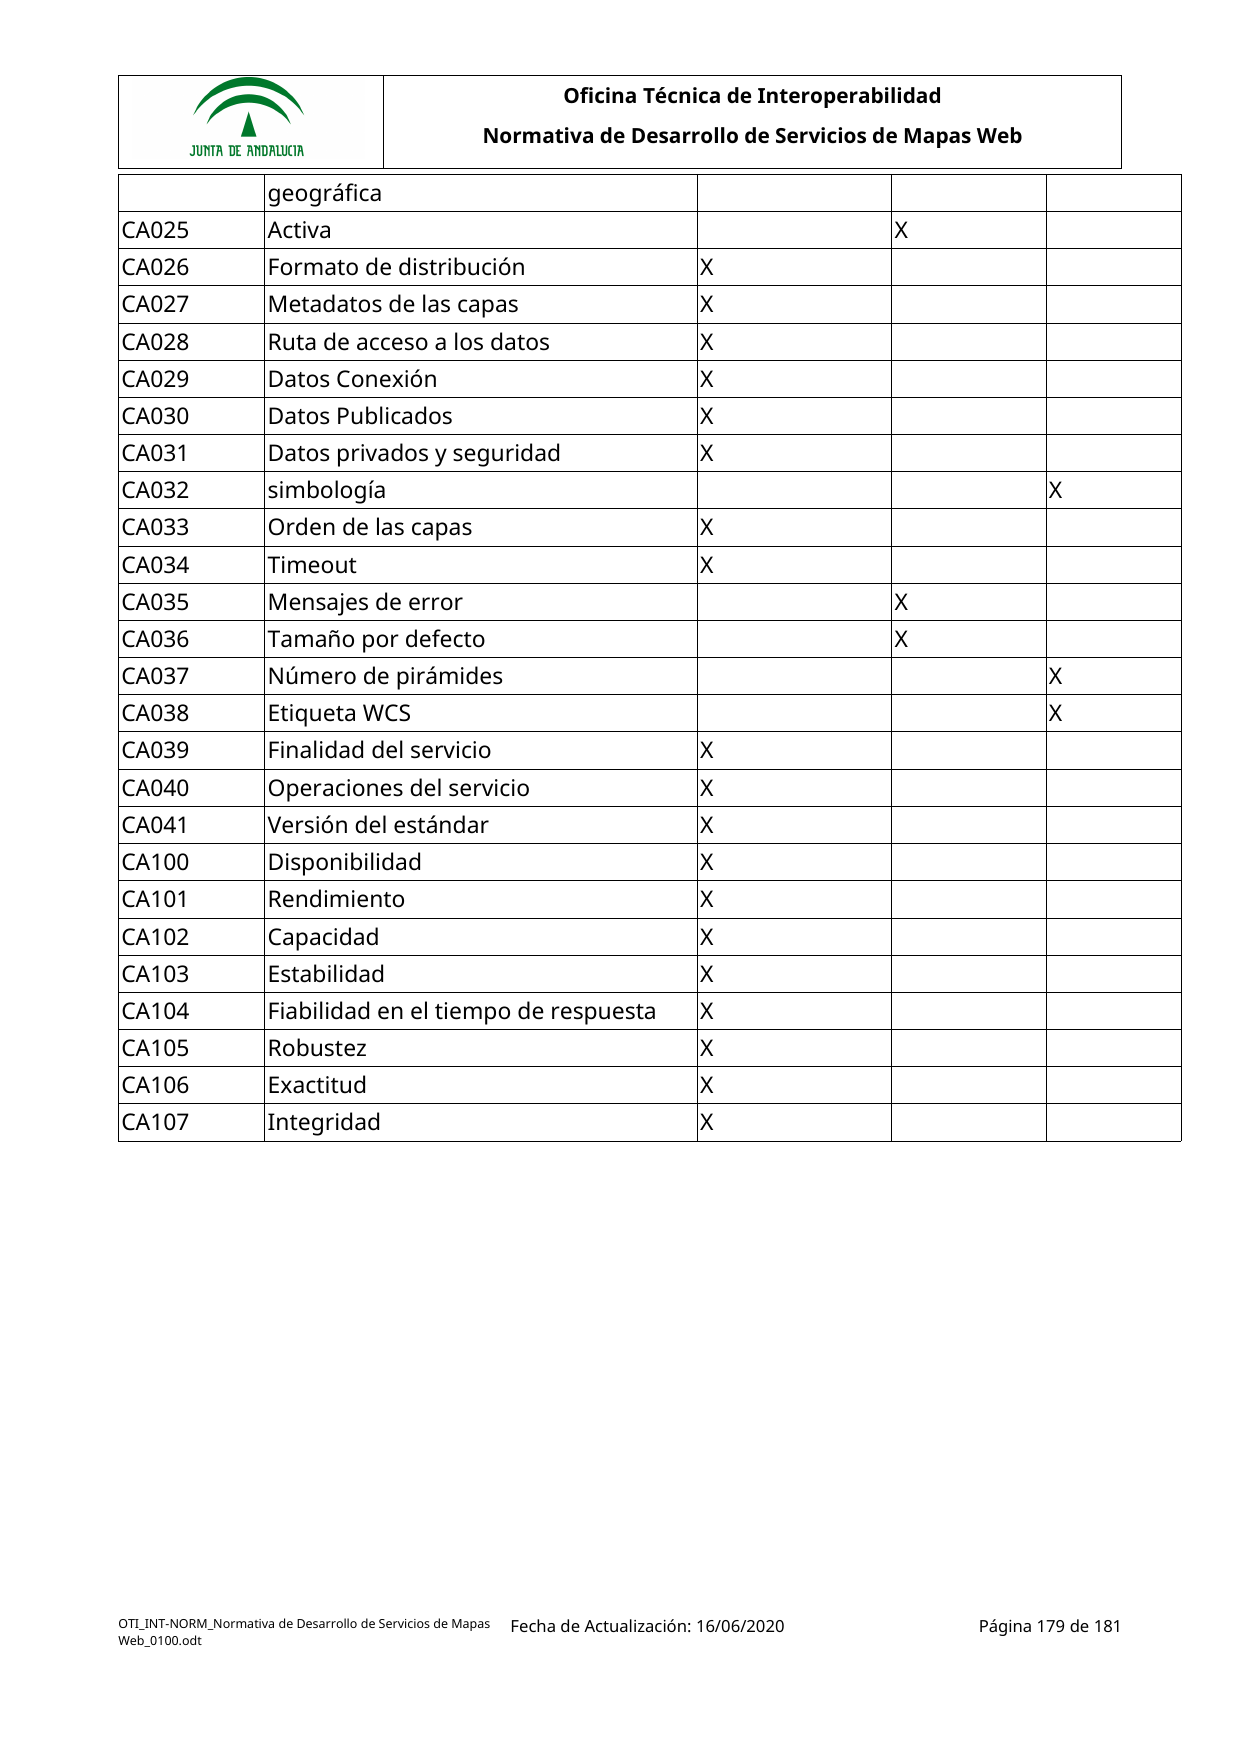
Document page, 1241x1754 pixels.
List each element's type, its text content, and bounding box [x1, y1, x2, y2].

table_cell [892, 881, 1046, 917]
table_cell Estabilidad [265, 956, 697, 992]
table_cell [1047, 435, 1181, 471]
table_cell [1047, 249, 1181, 285]
table_cell X [698, 770, 891, 806]
table_cell X [698, 547, 891, 583]
table_cell [892, 1104, 1046, 1141]
table_cell Integridad [265, 1104, 697, 1141]
table_cell [892, 286, 1046, 322]
table_cell CA026 [119, 249, 264, 285]
table_cell X [698, 993, 891, 1029]
table_cell CA034 [119, 547, 264, 583]
table_cell [1047, 175, 1181, 211]
table_cell X [698, 286, 891, 322]
table_cell [892, 1030, 1046, 1066]
table_cell [892, 1067, 1046, 1103]
table_cell [892, 770, 1046, 806]
table_cell X [698, 509, 891, 546]
table_cell Metadatos de las capas [265, 286, 697, 322]
table_cell Operaciones del servicio [265, 770, 697, 806]
table_cell [892, 732, 1046, 769]
table_cell [1047, 807, 1181, 843]
table_cell X [1047, 658, 1181, 694]
table_cell CA041 [119, 807, 264, 843]
table_cell Timeout [265, 547, 697, 583]
table_cell [1047, 1030, 1181, 1066]
table_cell [1047, 844, 1181, 880]
table_cell [892, 324, 1046, 359]
table_cell Exactitud [265, 1067, 697, 1103]
table_cell [1047, 286, 1181, 322]
table_cell [1047, 1104, 1181, 1141]
table_cell X [892, 212, 1046, 248]
table_cell simbología [265, 472, 697, 508]
table_cell X [698, 956, 891, 992]
table_cell [892, 844, 1046, 880]
table_cell Tamaño por defecto [265, 621, 697, 657]
table_cell [892, 807, 1046, 843]
table_cell CA100 [119, 844, 264, 880]
table_cell geográfica [265, 175, 697, 211]
table_cell CA029 [119, 361, 264, 397]
table_cell Formato de distribución [265, 249, 697, 285]
table_cell Capacidad [265, 919, 697, 954]
table_cell X [1047, 695, 1181, 731]
table_cell X [698, 881, 891, 917]
table_cell [892, 695, 1046, 731]
table_cell CA027 [119, 286, 264, 322]
picture [132, 77, 365, 159]
table_cell CA107 [119, 1104, 264, 1141]
table_cell CA038 [119, 695, 264, 731]
table_cell [1047, 770, 1181, 806]
table_cell [892, 919, 1046, 954]
table_cell Finalidad del servicio [265, 732, 697, 769]
table_cell CA036 [119, 621, 264, 657]
table_cell [892, 361, 1046, 397]
table_cell [892, 435, 1046, 471]
table_cell CA106 [119, 1067, 264, 1103]
table_cell X [698, 1067, 891, 1103]
table_cell Versión del estándar [265, 807, 697, 843]
table_cell [1047, 509, 1181, 546]
table_cell CA039 [119, 732, 264, 769]
table_cell Rendimiento [265, 881, 697, 917]
table_cell Orden de las capas [265, 509, 697, 546]
table_cell [698, 212, 891, 248]
table_cell [1047, 881, 1181, 917]
table_cell Activa [265, 212, 697, 248]
table_cell [698, 658, 891, 694]
table_cell [892, 956, 1046, 992]
table_cell Disponibilidad [265, 844, 697, 880]
table_cell [892, 509, 1046, 546]
table_cell CA035 [119, 584, 264, 620]
table_cell X [698, 1030, 891, 1066]
table_cell [892, 547, 1046, 583]
table_cell [698, 695, 891, 731]
table_cell CA104 [119, 993, 264, 1029]
table_cell [1047, 212, 1181, 248]
table_cell CA103 [119, 956, 264, 992]
table_cell [698, 584, 891, 620]
table_cell CA032 [119, 472, 264, 508]
table_cell X [698, 919, 891, 954]
table_cell [1047, 584, 1181, 620]
table_cell [1047, 993, 1181, 1029]
table_cell [1047, 732, 1181, 769]
table_cell [698, 175, 891, 211]
table_cell X [698, 732, 891, 769]
table_cell X [698, 324, 891, 359]
table_cell CA025 [119, 212, 264, 248]
table_cell CA030 [119, 398, 264, 434]
table_cell X [698, 844, 891, 880]
table_cell CA101 [119, 881, 264, 917]
table_cell CA040 [119, 770, 264, 806]
table_cell [1047, 398, 1181, 434]
table_cell [892, 175, 1046, 211]
table_cell [1047, 956, 1181, 992]
table_cell CA037 [119, 658, 264, 694]
table_cell Datos privados y seguridad [265, 435, 697, 471]
table_cell Robustez [265, 1030, 697, 1066]
table_cell Etiqueta WCS [265, 695, 697, 731]
table_cell CA033 [119, 509, 264, 546]
table_cell [119, 175, 264, 211]
table_cell [892, 993, 1046, 1029]
table_cell [698, 472, 891, 508]
table_cell [892, 658, 1046, 694]
table_cell X [698, 435, 891, 471]
table_cell X [892, 584, 1046, 620]
table_cell Mensajes de error [265, 584, 697, 620]
table_cell [892, 249, 1046, 285]
table_cell [1047, 324, 1181, 359]
table_cell [892, 472, 1046, 508]
table_cell [1047, 361, 1181, 397]
table_cell [1047, 1067, 1181, 1103]
table_cell X [892, 621, 1046, 657]
table_cell [1047, 919, 1181, 954]
table_cell Fiabilidad en el tiempo de respuesta [265, 993, 697, 1029]
table_cell X [698, 807, 891, 843]
table_cell CA028 [119, 324, 264, 359]
table_cell [892, 398, 1046, 434]
table_cell [698, 621, 891, 657]
table_cell X [698, 249, 891, 285]
table_cell [1047, 621, 1181, 657]
table_cell [1047, 547, 1181, 583]
table_cell CA102 [119, 919, 264, 954]
table_cell X [698, 361, 891, 397]
table_cell Datos Publicados [265, 398, 697, 434]
table_cell X [1047, 472, 1181, 508]
table_cell X [698, 398, 891, 434]
table_cell CA031 [119, 435, 264, 471]
table_cell X [698, 1104, 891, 1141]
table_cell CA105 [119, 1030, 264, 1066]
table_cell Ruta de acceso a los datos [265, 324, 697, 359]
table_cell Número de pirámides [265, 658, 697, 694]
table_cell Datos Conexión [265, 361, 697, 397]
